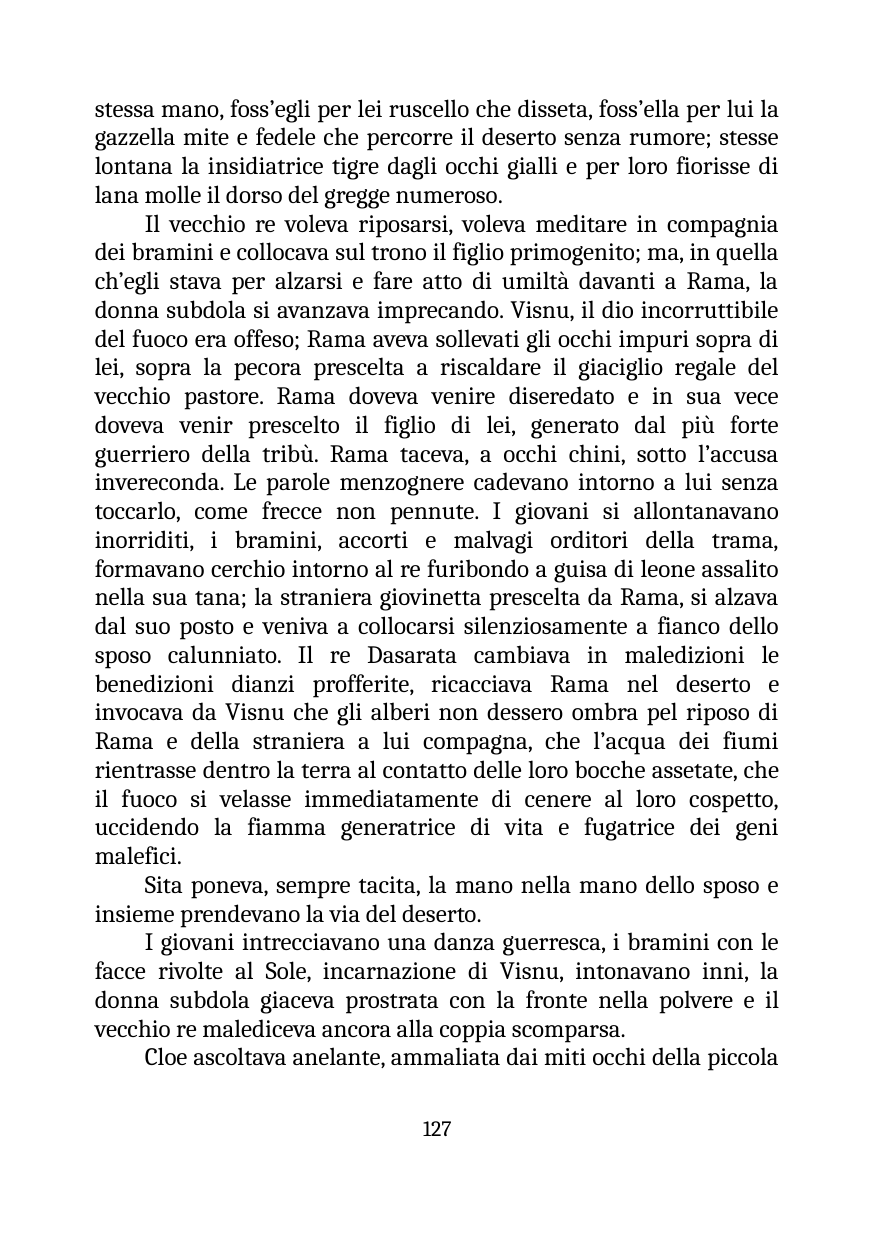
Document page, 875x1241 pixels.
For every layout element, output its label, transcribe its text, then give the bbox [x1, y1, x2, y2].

text stessa mano, foss’egli per lei ruscello che disseta, foss’ella per lui la gazzella mite e fedele che percorre il deserto senza rumore; stesse lontana la insidiatrice tigre dagli occhi gialli e per loro fiorisse di lana molle il dorso del gregge numeroso. [94, 94, 779, 209]
text I giovani intrecciavano una danza guerresca, i bramini con le facce rivolte al Sole, incarnazione di Visnu, intonavano inni, la donna subdola giaceva prostrata con la fronte nella polvere e il vecchio re malediceva ancora alla coppia scomparsa. [94, 928, 779, 1043]
text Cloe ascoltava anelante, ammaliata dai miti occhi della piccola [94, 1043, 779, 1072]
text Sita poneva, sempre tacita, la mano nella mano dello sposo e insieme prendevano la via del deserto. [94, 871, 779, 928]
text Il vecchio re voleva riposarsi, voleva meditare in compagnia dei bramini e collocava sul trono il figlio primogenito; ma, in quella ch’egli stava per alzarsi e fare atto di umiltà davanti a Rama, la donna subdola si avanzava imprecando. Visnu, il dio incorruttibile del fuoco era offeso; Rama aveva sollevati gli occhi impuri sopra di lei, sopra la pecora prescelta a riscaldare il giaciglio regale del vecchio pastore. Rama doveva venire diseredato e in sua vece doveva venir prescelto il figlio di lei, generato dal più forte guerriero della tribù. Rama taceva, a occhi chini, sotto l’accusa invereconda. Le parole menzognere cadevano intorno a lui senza toccarlo, come frecce non pennute. I giovani si allontanavano inorriditi, i bramini, accorti e malvagi orditori della trama, formavano cerchio intorno al re furibondo a guisa di leone assalito nella sua tana; la straniera giovinetta prescelta da Rama, si alzava dal suo posto e veniva a collocarsi silenziosamente a fianco dello sposo calunniato. Il re Dasarata cambiava in maledizioni le benedizioni dianzi profferite, ricacciava Rama nel deserto e invocava da Visnu che gli alberi non dessero ombra pel riposo di Rama e della straniera a lui compagna, che l’acqua dei fiumi rientrasse dentro la terra al contatto delle loro bocche assetate, che il fuoco si velasse immediatamente di cenere al loro cospetto, uccidendo la fiamma generatrice di vita e fugatrice dei geni malefici. [94, 209, 779, 871]
